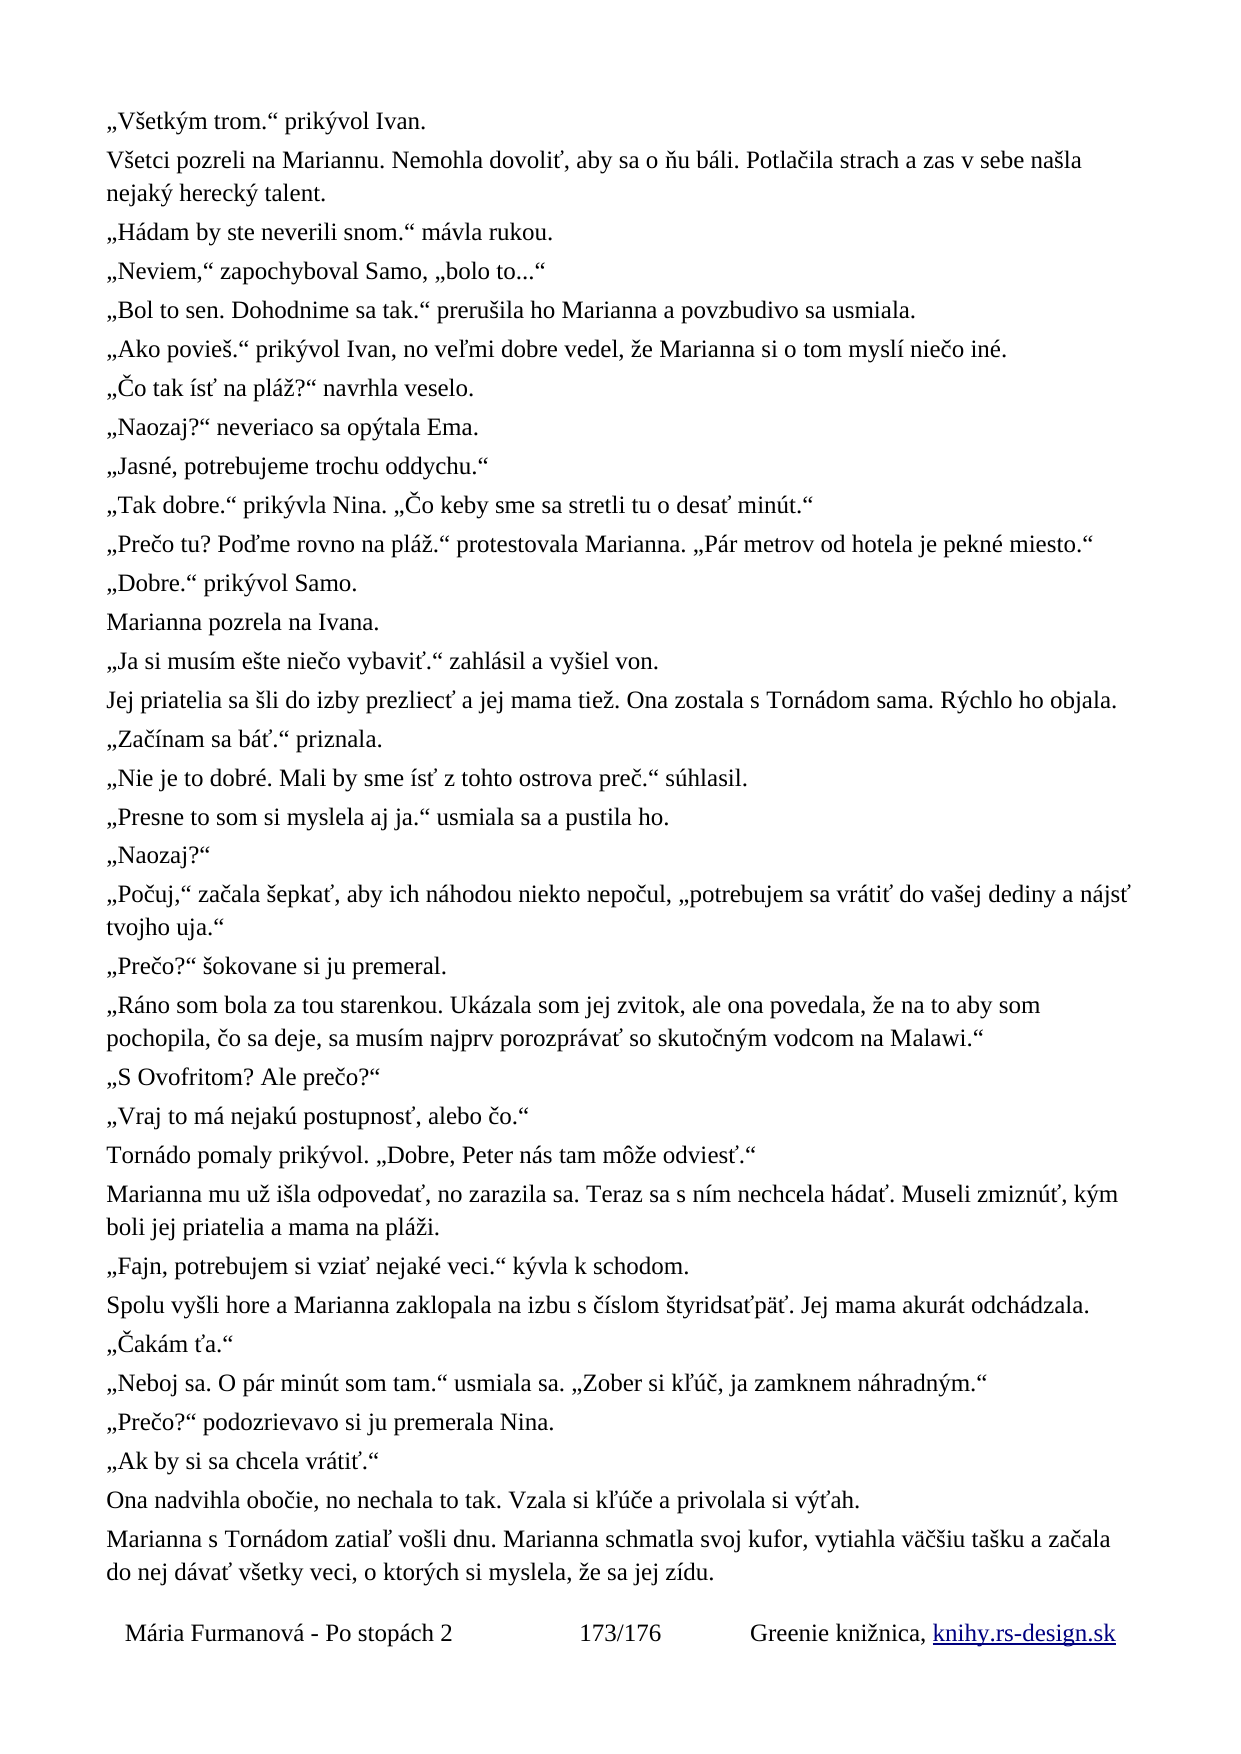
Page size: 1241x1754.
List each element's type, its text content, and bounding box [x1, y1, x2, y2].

text „Tak dobre.“ prikývla Nina. „Čo keby sme sa stretli tu o desať minút.“ [106, 490, 1134, 519]
text „Naozaj?“ [106, 841, 1134, 869]
text „S Ovofritom? Ale prečo?“ [106, 1062, 1134, 1091]
text „Neboj sa. O pár minút som tam.“ usmiala sa. „Zober si kľúč, ja zamknem náhradným.“ [106, 1368, 1134, 1397]
text Marianna mu už išla odpovedať, no zarazila sa. Teraz sa s ním nechcela hádať. Museli zmiznúť, kým boli jej priatelia a mama na pláži. [106, 1179, 1134, 1241]
text „Čo tak ísť na pláž?“ navrhla veselo. [106, 373, 1134, 402]
text „Vraj to má nejakú postupnosť, alebo čo.“ [106, 1101, 1134, 1130]
text „Fajn, potrebujem si vziať nejaké veci.“ kývla k schodom. [106, 1251, 1134, 1280]
text „Nie je to dobré. Mali by sme ísť z tohto ostrova preč.“ súhlasil. [106, 763, 1134, 791]
text „Dobre.“ prikývol Samo. [106, 568, 1134, 597]
text Jej priatelia sa šli do izby prezliecť a jej mama tiež. Ona zostala s Tornádom sama. Rýchlo ho objala. [106, 685, 1134, 713]
text Ona nadvihla obočie, no nechala to tak. Vzala si kľúče a privolala si výťah. [106, 1485, 1134, 1514]
text „Ráno som bola za tou starenkou. Ukázala som jej zvitok, ale ona povedala, že na to aby som pochopila, čo sa deje, sa musím najprv porozprávať so skutočným vodcom na Malawi.“ [106, 990, 1134, 1052]
text „Ja si musím ešte niečo vybaviť.“ zahlásil a vyšiel von. [106, 646, 1134, 674]
text „Začínam sa báť.“ priznala. [106, 724, 1134, 752]
text Marianna s Tornádom zatiaľ vošli dnu. Marianna schmatla svoj kufor, vytiahla väčšiu tašku a začala do nej dávať všetky veci, o ktorých si myslela, že sa jej zídu. [106, 1524, 1134, 1586]
text „Ak by si sa chcela vrátiť.“ [106, 1446, 1134, 1475]
text Všetci pozreli na Mariannu. Nemohla dovoliť, aby sa o ňu báli. Potlačila strach a zas v sebe našla nejaký herecký talent. [106, 145, 1134, 207]
text „Prečo?“ podozrievavo si ju premerala Nina. [106, 1407, 1134, 1436]
text „Prečo?“ šokovane si ju premeral. [106, 951, 1134, 980]
text „Všetkým trom.“ prikývol Ivan. [106, 106, 1134, 135]
text Marianna pozrela na Ivana. [106, 607, 1134, 636]
text „Bol to sen. Dohodnime sa tak.“ prerušila ho Marianna a povzbudivo sa usmiala. [106, 295, 1134, 324]
text Spolu vyšli hore a Marianna zaklopala na izbu s číslom štyridsaťpäť. Jej mama akurát odchádzala. [106, 1290, 1134, 1319]
text „Prečo tu? Poďme rovno na pláž.“ protestovala Marianna. „Pár metrov od hotela je pekné miesto.“ [106, 529, 1134, 558]
text Tornádo pomaly prikývol. „Dobre, Peter nás tam môže odviesť.“ [106, 1140, 1134, 1169]
text „Počuj,“ začala šepkať, aby ich náhodou niekto nepočul, „potrebujem sa vrátiť do vašej dediny a nájsť tvojho uja.“ [106, 879, 1134, 941]
text „Neviem,“ zapochyboval Samo, „bolo to...“ [106, 256, 1134, 285]
text „Ako povieš.“ prikývol Ivan, no veľmi dobre vedel, že Marianna si o tom myslí niečo iné. [106, 334, 1134, 363]
text „Naozaj?“ neveriaco sa opýtala Ema. [106, 412, 1134, 441]
text „Hádam by ste neverili snom.“ mávla rukou. [106, 217, 1134, 246]
text „Čakám ťa.“ [106, 1329, 1134, 1358]
text „Jasné, potrebujeme trochu oddychu.“ [106, 451, 1134, 480]
text „Presne to som si myslela aj ja.“ usmiala sa a pustila ho. [106, 802, 1134, 830]
